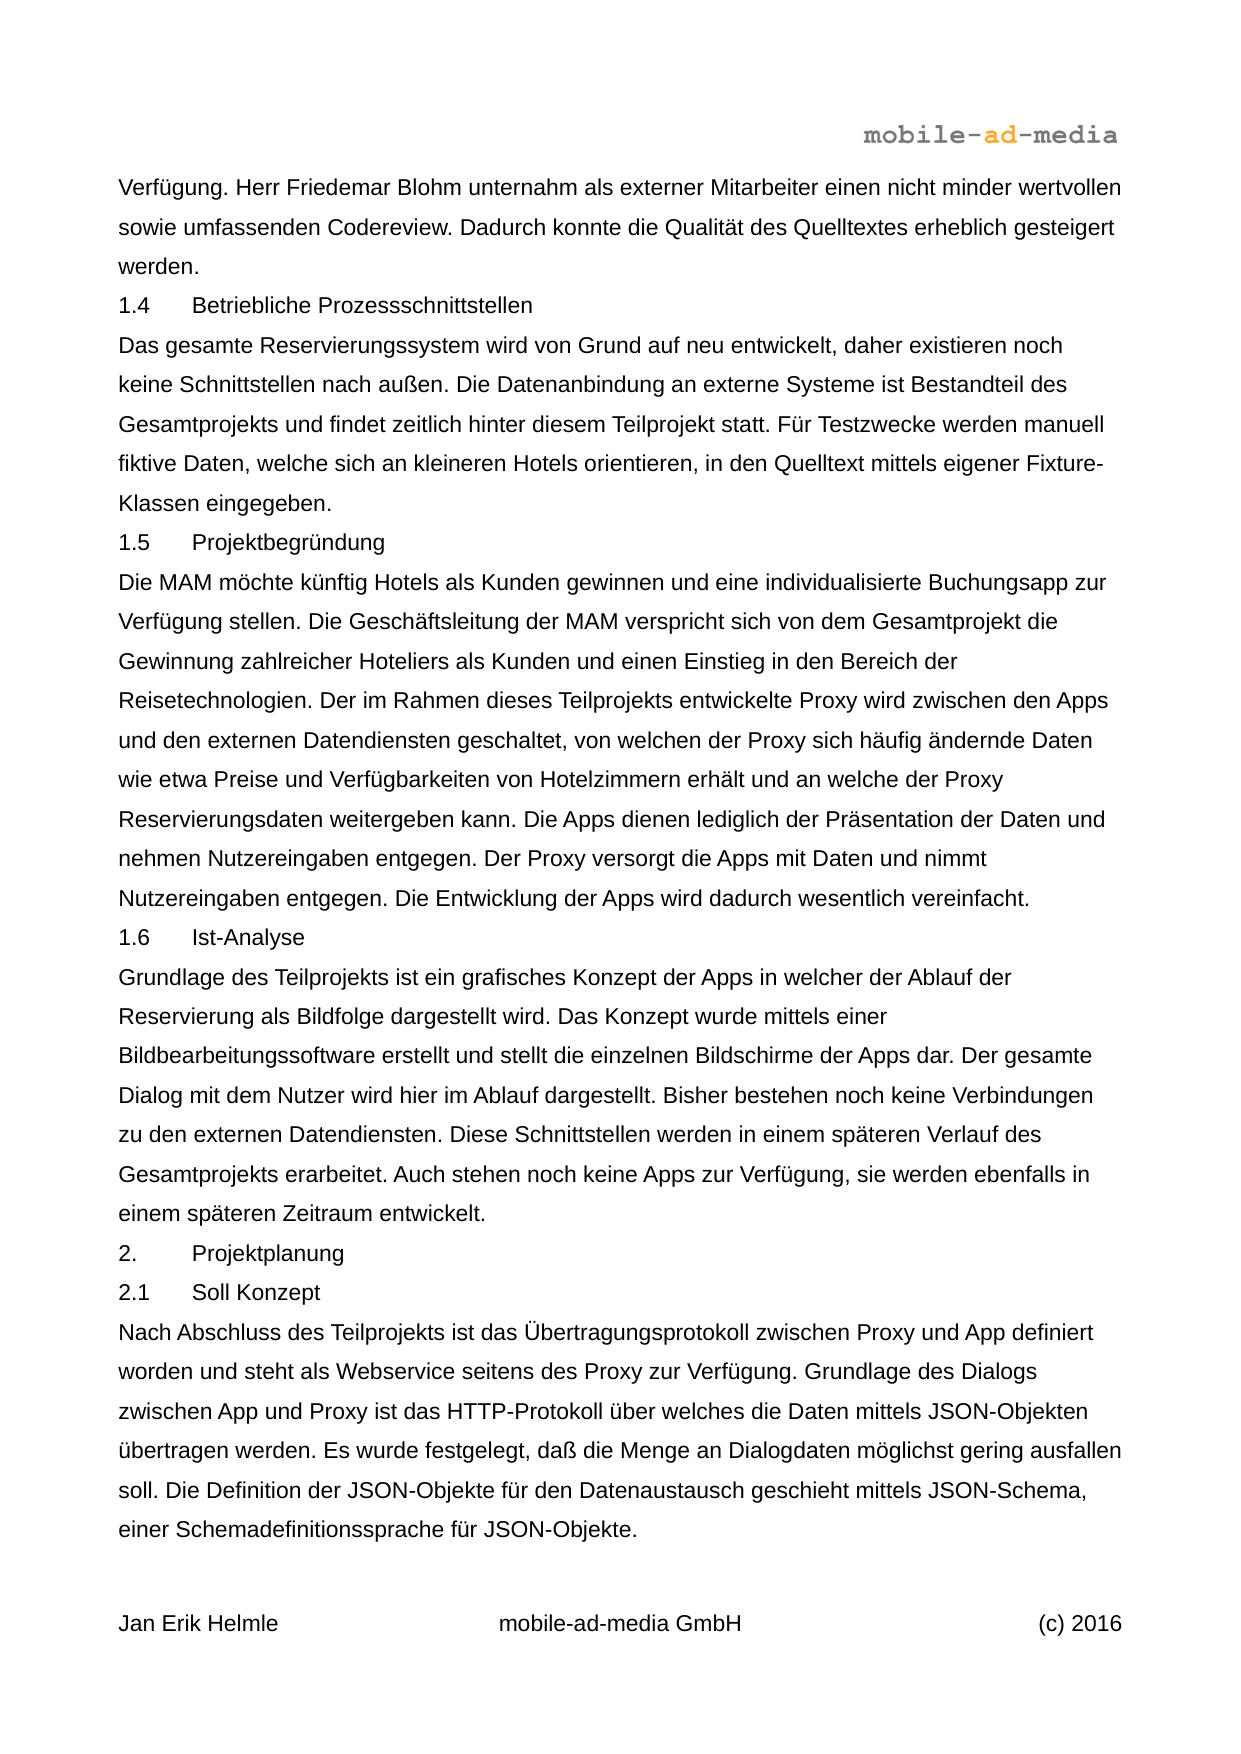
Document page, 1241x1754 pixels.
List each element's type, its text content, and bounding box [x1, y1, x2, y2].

text Die MAM möchte künftig Hotels als Kunden gewinnen und eine individualisierte Buchungsapp zur Verfügung stellen. Die Geschäftsleitung der MAM verspricht sich von dem Gesamtprojekt die Gewinnung zahlreicher Hoteliers als Kunden und einen Einstieg in den Bereich der Reisetechnologien. Der im Rahmen dieses Teilprojekts entwickelte Proxy wird zwischen den Apps und den externen Datendiensten geschaltet, von welchen der Proxy sich häufig ändernde Daten wie etwa Preise und Verfügbarkeiten von Hotelzimmern erhält und an welche der Proxy Reservierungsdaten weitergeben kann. Die Apps dienen lediglich der Präsentation der Daten und nehmen Nutzereingaben entgegen. Der Proxy versorgt die Apps mit Daten und nimmt Nutzereingaben entgegen. Die Entwicklung der Apps wird dadurch wesentlich vereinfacht. [118, 569, 1122, 911]
text 2. Projektplanung [118, 1240, 1122, 1266]
text 1.5 Projektbegründung [118, 529, 1122, 556]
text Das gesamte Reservierungssystem wird von Grund auf neu entwickelt, daher existieren noch keine Schnittstellen nach außen. Die Datenanbindung an externe Systeme ist Bestandteil des Gesamtprojekts und findet zeitlich hinter diesem Teilprojekt statt. Für Testzwecke werden manuell fiktive Daten, welche sich an kleineren Hotels orientieren, in den Quelltext mittels eigener Fixture-Klassen eingegeben. [118, 332, 1122, 516]
text Nach Abschluss des Teilprojekts ist das Übertragungsprotokoll zwischen Proxy und App definiert worden und steht als Webservice seitens des Proxy zur Verfügung. Grundlage des Dialogs zwischen App und Proxy ist das HTTP-Protokoll über welches die Daten mittels JSON-Objekten übertragen werden. Es wurde festgelegt, daß die Menge an Dialogdaten möglichst gering ausfallen soll. Die Definition der JSON-Objekte für den Datenaustausch geschieht mittels JSON-Schema, einer Schemadefinitionssprache für JSON-Objekte. [118, 1319, 1122, 1543]
text Grundlage des Teilprojekts ist ein grafisches Konzept der Apps in welcher der Ablauf der Reservierung als Bildfolge dargestellt wird. Das Konzept wurde mittels einer Bildbearbeitungssoftware erstellt und stellt die einzelnen Bildschirme der Apps dar. Der gesamte Dialog mit dem Nutzer wird hier im Ablauf dargestellt. Bisher bestehen noch keine Verbindungen zu den externen Datendiensten. Diese Schnittstellen werden in einem späteren Verlauf des Gesamtprojekts erarbeitet. Auch stehen noch keine Apps zur Verfügung, sie werden ebenfalls in einem späteren Zeitraum entwickelt. [118, 963, 1122, 1227]
text 2.1 Soll Konzept [118, 1279, 1122, 1306]
text Verfügung. Herr Friedemar Blohm unternahm als externer Mitarbeiter einen nicht minder wertvollen sowie umfassenden Codereview. Dadurch konnte die Qualität des Quelltextes erheblich gesteigert werden. [118, 174, 1122, 279]
text 1.4 Betriebliche Prozessschnittstellen [118, 292, 1122, 319]
picture [863, 118, 1118, 150]
text 1.6 Ist-Analyse [118, 924, 1122, 950]
